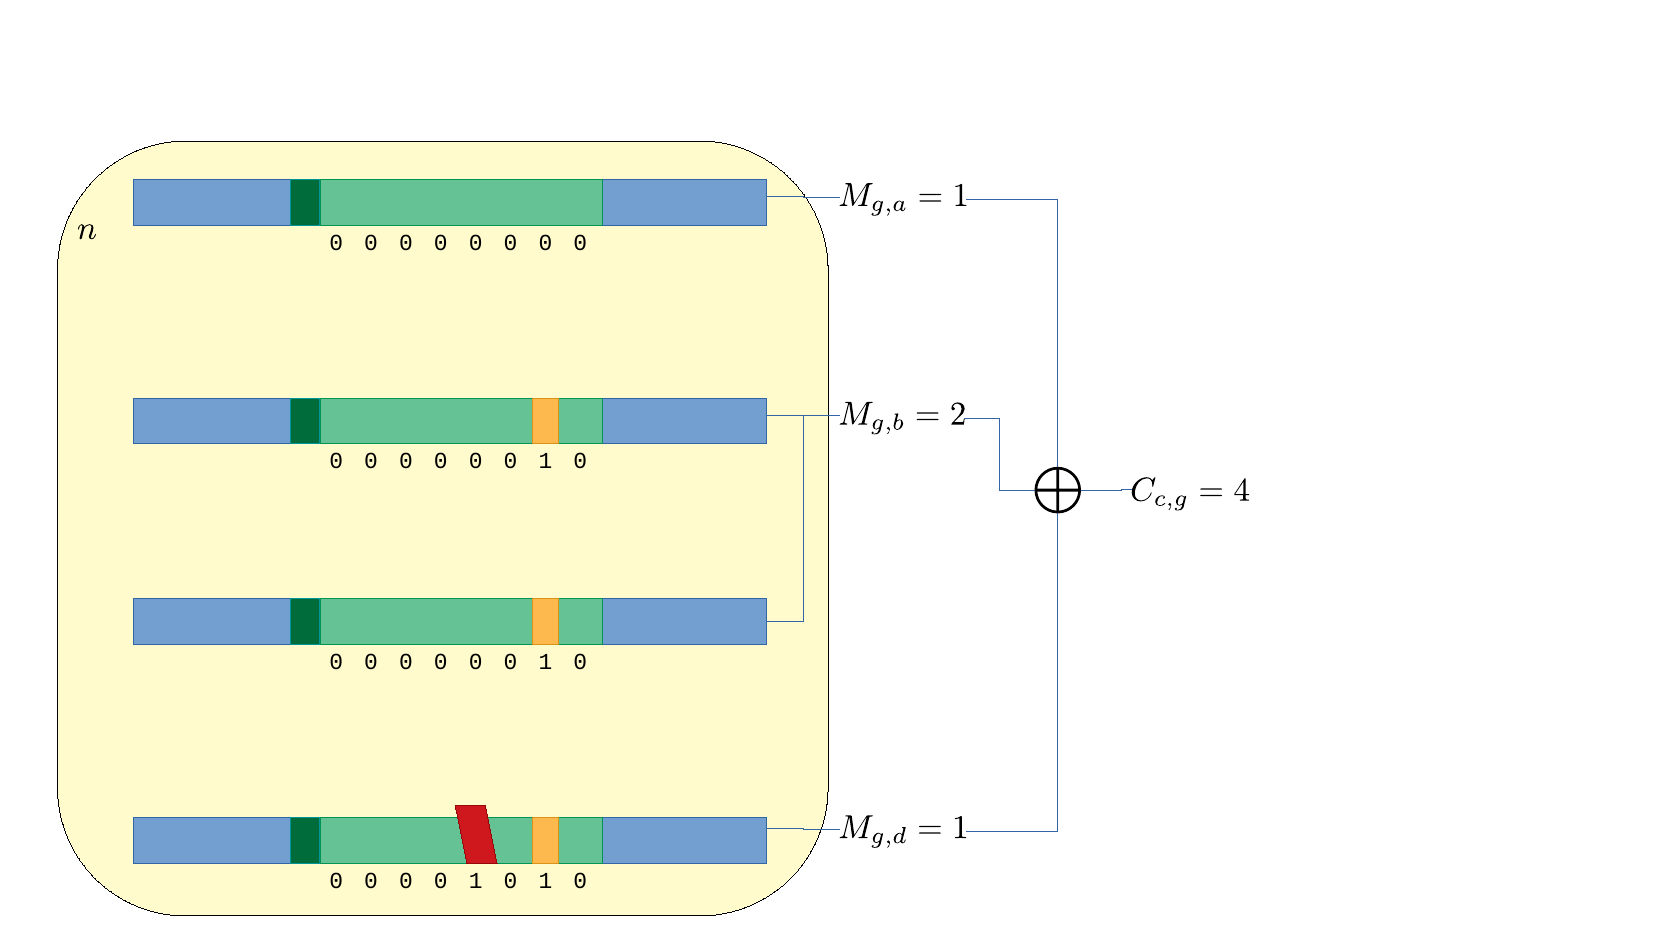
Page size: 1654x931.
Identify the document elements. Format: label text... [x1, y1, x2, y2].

text_box [893, 413, 904, 430]
text_box [955, 183, 967, 206]
text_box [839, 183, 873, 206]
text_box [1174, 495, 1187, 511]
text_box 00000000 [314, 223, 607, 265]
text_box [839, 401, 873, 425]
text_box [839, 815, 874, 839]
text_box [954, 815, 967, 839]
text_box [871, 832, 884, 848]
text_box [1034, 466, 1081, 514]
text_box 00000010 [314, 442, 607, 484]
text_box [893, 200, 906, 212]
text_box [1131, 477, 1156, 502]
text_box [893, 826, 906, 844]
text_box 00000010 [314, 643, 607, 685]
text_box [871, 419, 883, 435]
text_box [871, 200, 883, 216]
text_box [57, 141, 829, 916]
text_box [951, 402, 965, 425]
text_box 00001010 [314, 861, 607, 903]
text_box [1155, 495, 1166, 506]
text_box [1234, 478, 1250, 501]
